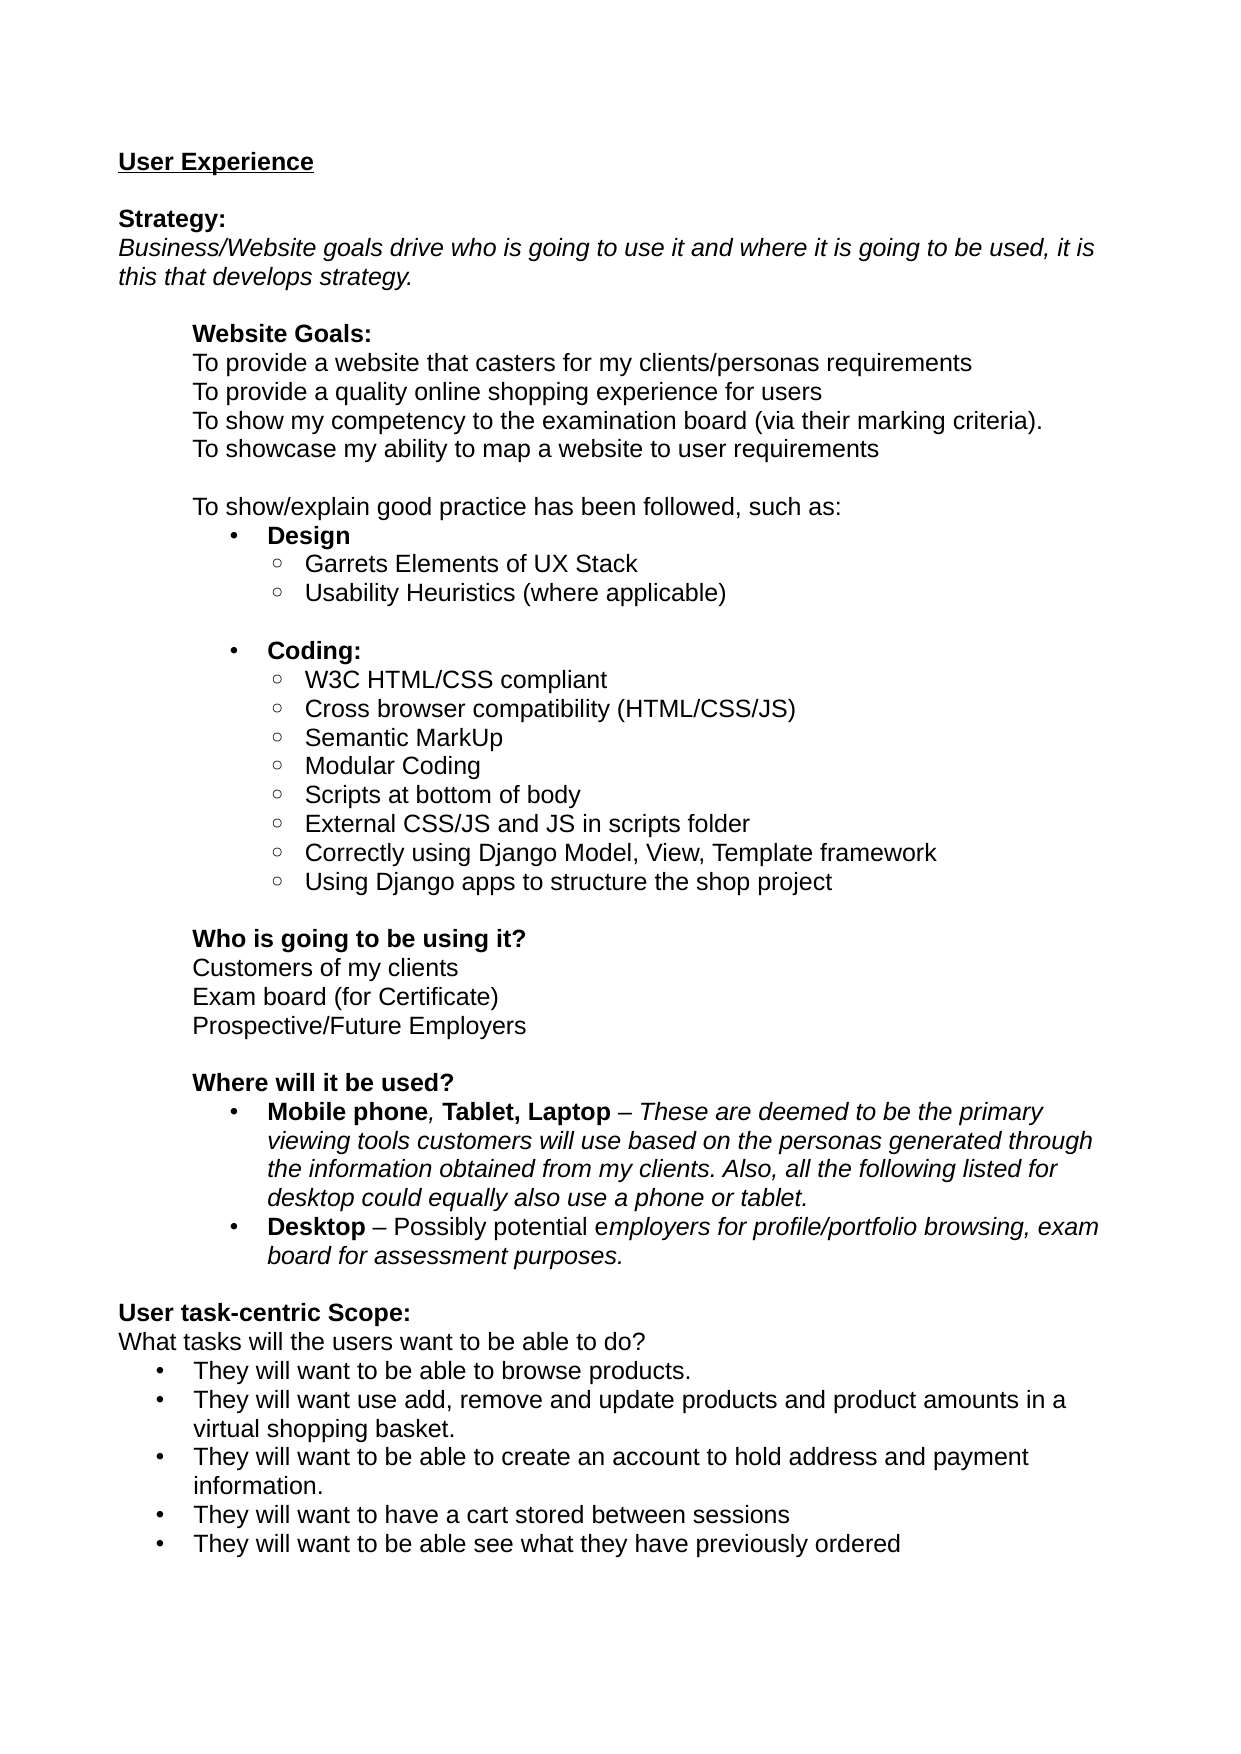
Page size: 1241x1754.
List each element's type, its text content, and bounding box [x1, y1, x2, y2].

text Exam board (for Certificate) [118, 982, 1122, 1011]
text Strategy: [118, 204, 1122, 233]
list W3C HTML/CSS compliant [267, 665, 1122, 694]
text Where will it be used? [118, 1068, 1122, 1097]
text What tasks will the users want to be able to do? [118, 1327, 1122, 1356]
text User Experience [118, 147, 1122, 176]
list Cross browser compatibility (HTML/CSS/JS) [267, 694, 1122, 722]
list They will want to be able see what they have previously ordered [156, 1529, 1122, 1558]
list They will want to have a cart stored between sessions [156, 1500, 1122, 1529]
list They will want to be able to create an account to hold address and payment information. [156, 1442, 1122, 1500]
text To show/explain good practice has been followed, such as: [192, 492, 1122, 521]
text To provide a quality online shopping experience for users [192, 377, 1122, 406]
list Usability Heuristics (where applicable) [267, 578, 1122, 607]
text To show my competency to the examination board (via their marking criteria). [192, 406, 1122, 434]
list Design [229, 521, 1122, 549]
text Customers of my clients [118, 953, 1122, 982]
list Garrets Elements of UX Stack [267, 549, 1122, 578]
list Scripts at bottom of body [267, 780, 1122, 809]
text Who is going to be using it? [118, 924, 1122, 953]
text Prospective/Future Employers [118, 1011, 1122, 1039]
text Business/Website goals drive who is going to use it and where it is going to be used, it is this that develops strategy. [118, 233, 1122, 291]
list Modular Coding [267, 751, 1122, 780]
list External CSS/JS and JS in scripts folder [267, 809, 1122, 838]
text To provide a website that casters for my clients/personas requirements [192, 348, 1122, 377]
text To showcase my ability to map a website to user requirements [192, 434, 1122, 463]
list Mobile phone, Tablet, Laptop – These are deemed to be the primary viewing tools customers will use based on the personas generated through the information obtained from my clients. Also, all the following listed for desktop could equally also use a phone or tablet. [229, 1097, 1122, 1212]
list They will want to be able to browse products. [156, 1356, 1122, 1385]
list They will want use add, remove and update products and product amounts in a virtual shopping basket. [156, 1385, 1122, 1442]
text Website Goals: [192, 319, 1122, 348]
list Desktop – Possibly potential employers for profile/portfolio browsing, exam board for assessment purposes. [229, 1212, 1122, 1269]
list Coding: [229, 636, 1122, 665]
list Semantic MarkUp [267, 722, 1122, 751]
list Correctly using Django Model, View, Template framework [267, 838, 1122, 867]
list Using Django apps to structure the shop project [267, 867, 1122, 896]
text User task-centric Scope: [118, 1298, 1122, 1327]
